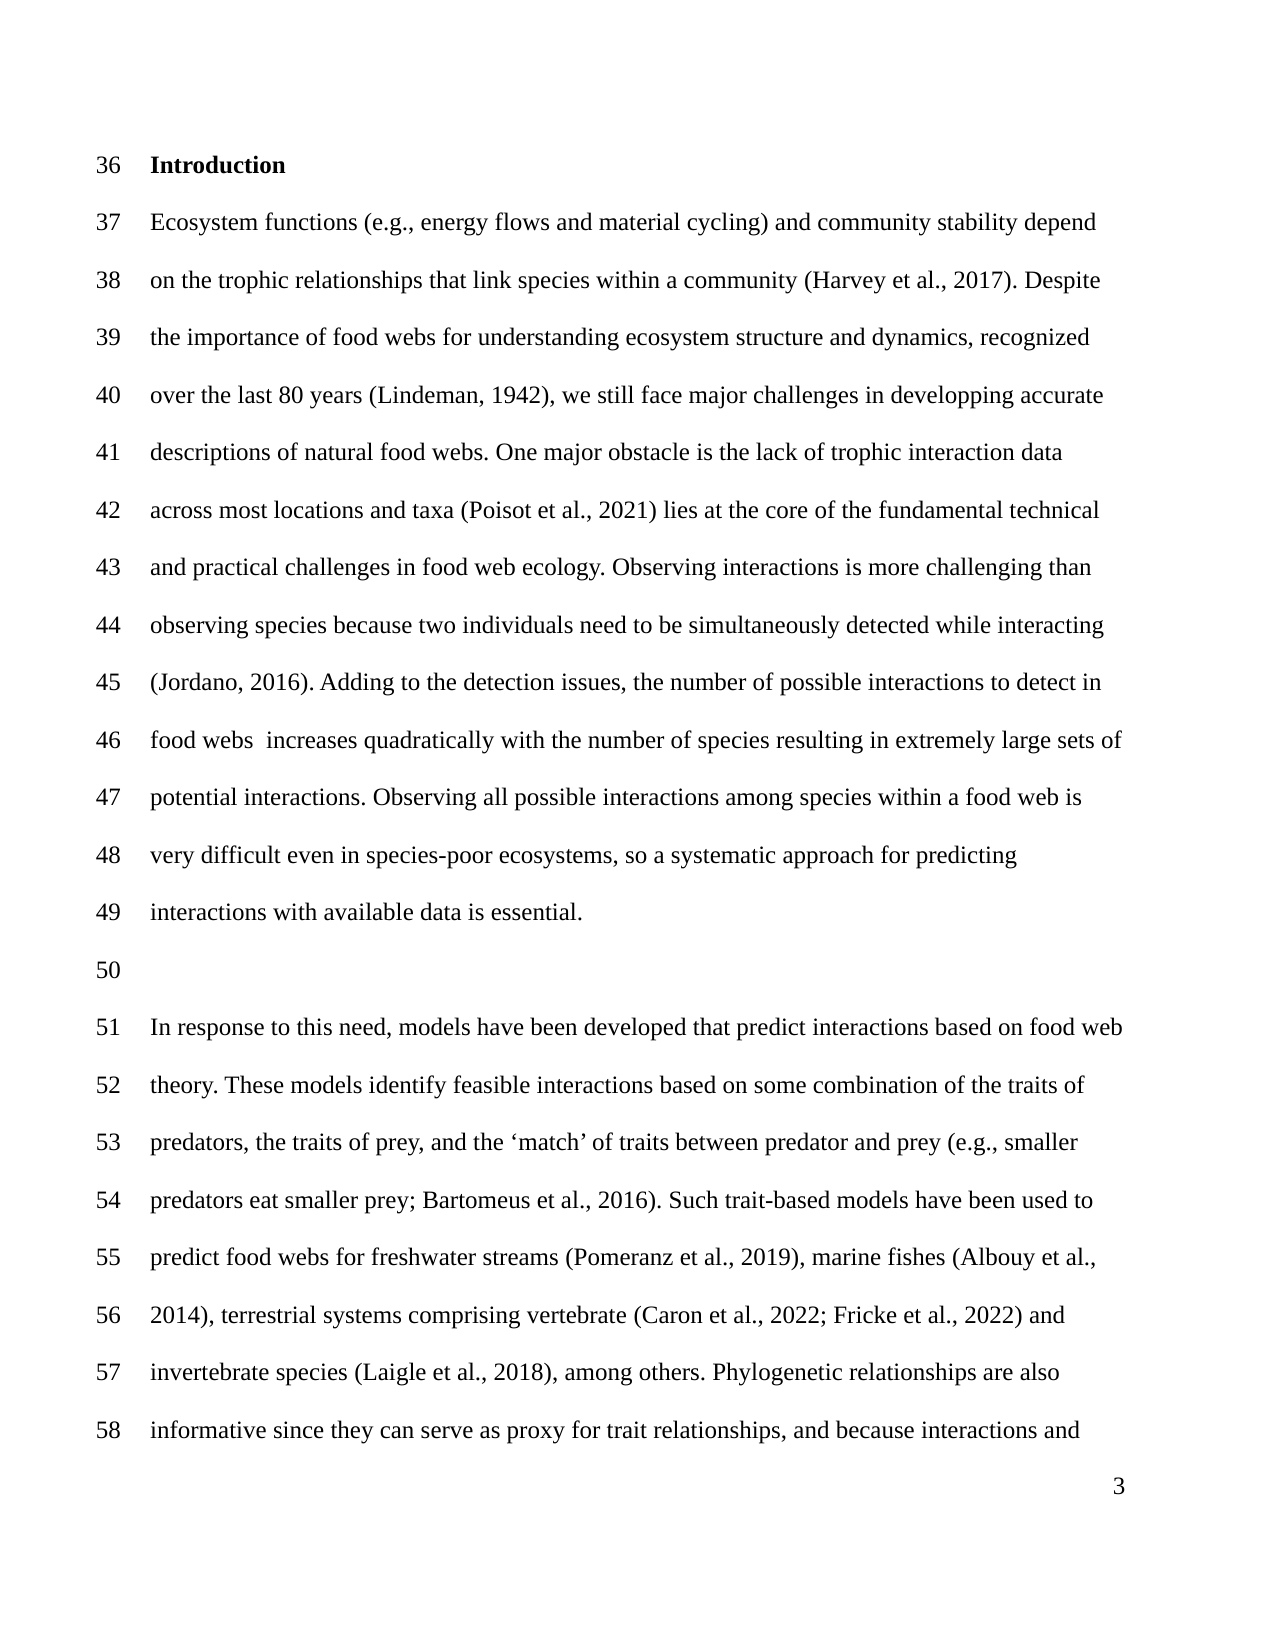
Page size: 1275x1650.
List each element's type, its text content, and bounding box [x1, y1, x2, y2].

text In response to this need, models have been developed that predict interactions based on food web theory. These models identify feasible interactions based on some combination of the traits of predators, the traits of prey, and the ‘match’ of traits between predator and prey (e.g., smaller predators eat smaller prey; Bartomeus et al., 2016). Such trait-based models have been used to predict food webs for freshwater streams (Pomeranz et al., 2019), marine fishes (Albouy et al., 2014), terrestrial systems comprising vertebrate (Caron et al., 2022; Fricke et al., 2022) and invertebrate species (Laigle et al., 2018), among others. Phylogenetic relationships are also informative since they can serve as proxy for trait relationships, and because interactions and [150, 1012, 1125, 1444]
text Introduction [150, 150, 1125, 179]
text Ecosystem functions (e.g., energy flows and material cycling) and community stability depend on the trophic relationships that link species within a community (Harvey et al., 2017). Despite the importance of food webs for understanding ecosystem structure and dynamics, recognized over the last 80 years (Lindeman, 1942), we still face major challenges in developping accurate descriptions of natural food webs. One major obstacle is the lack of trophic interaction data across most locations and taxa (Poisot et al., 2021) lies at the core of the fundamental technical and practical challenges in food web ecology. Observing interactions is more challenging than observing species because two individuals need to be simultaneously detected while interacting (Jordano, 2016). Adding to the detection issues, the number of possible interactions to detect in food webs increases quadratically with the number of species resulting in extremely large sets of potential interactions. Observing all possible interactions among species within a food web is very difficult even in species-poor ecosystems, so a systematic approach for predicting interactions with available data is essential. [150, 207, 1125, 926]
